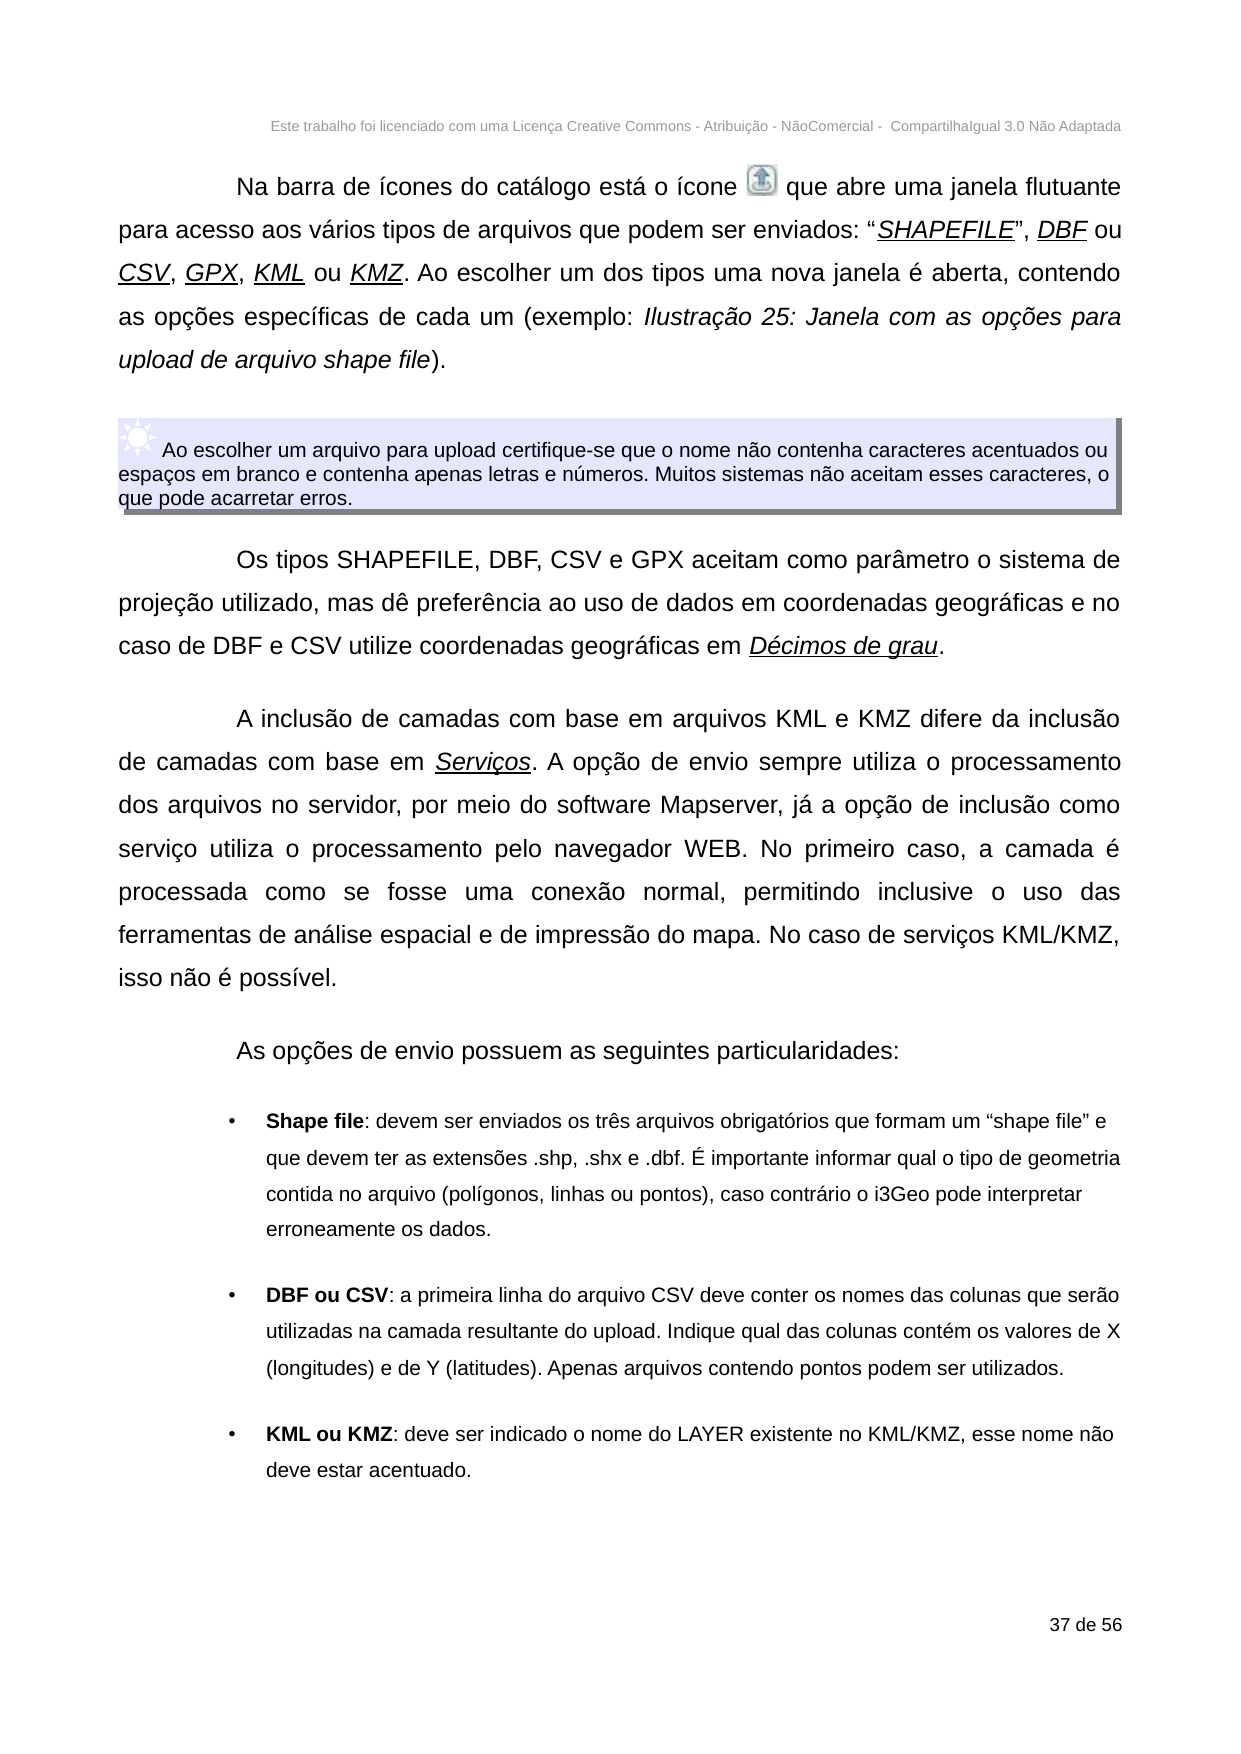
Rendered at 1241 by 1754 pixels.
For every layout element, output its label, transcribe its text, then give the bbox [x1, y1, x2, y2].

text Os tipos SHAPEFILE, DBF, CSV e GPX aceitam como parâmetro o sistema de projeção utilizado, mas dê preferência ao uso de dados em coordenadas geográficas e no caso de DBF e CSV utilize coordenadas geográficas em Décimos de grau. [118, 545, 1122, 660]
text Ao escolher um arquivo para upload certifique-se que o nome não contenha caracteres acentuados ou espaços em branco e contenha apenas letras e números. Muitos sistemas não aceitam esses caracteres, o que pode acarretar erros. [118, 418, 1116, 509]
list DBF ou CSV: a primeira linha do arquivo CSV deve conter os nomes das colunas que serão utilizadas na camada resultante do upload. Indique qual das colunas contém os valores de X (longitudes) e de Y (latitudes). Apenas arquivos contendo pontos podem ser utilizados. [228, 1283, 1122, 1379]
list KML ou KMZ: deve ser indicado o nome do LAYER existente no KML/KMZ, esse nome não deve estar acentuado. [228, 1421, 1122, 1481]
picture [746, 164, 778, 196]
list Shape file: devem ser enviados os três arquivos obrigatórios que formam um “shape file” e que devem ter as extensões .shp, .shx e .dbf. É importante informar qual o tipo de geometria contida no arquivo (polígonos, linhas ou pontos), caso contrário o i3Geo pode interpretar erroneamente os dados. [228, 1109, 1122, 1241]
text A inclusão de camadas com base em arquivos KML e KMZ difere da inclusão de camadas com base em Serviços. A opção de envio sempre utiliza o processamento dos arquivos no servidor, por meio do software Mapserver, já a opção de inclusão como serviço utiliza o processamento pelo navegador WEB. No primeiro caso, a camada é processada como se fosse uma conexão normal, permitindo inclusive o uso das ferramentas de análise espacial e de impressão do mapa. No caso de serviços KML/KMZ, isso não é possível. [118, 704, 1122, 992]
text As opções de envio possuem as seguintes particularidades: [118, 1036, 1122, 1065]
picture [118, 423, 152, 457]
picture [149, 434, 158, 441]
picture [134, 417, 141, 426]
text Na barra de ícones do catálogo está o ícone que abre uma janela flutuante para acesso aos vários tipos de arquivos que podem ser enviados: “SHAPEFILE”, DBF ou CSV, GPX, KML ou KMZ. Ao escolher um dos tipos uma nova janela é aberta, contendo as opções específicas de cada um (exemplo: Ilustração 25: Janela com as opções para upload de arquivo shape file). [118, 164, 1122, 373]
